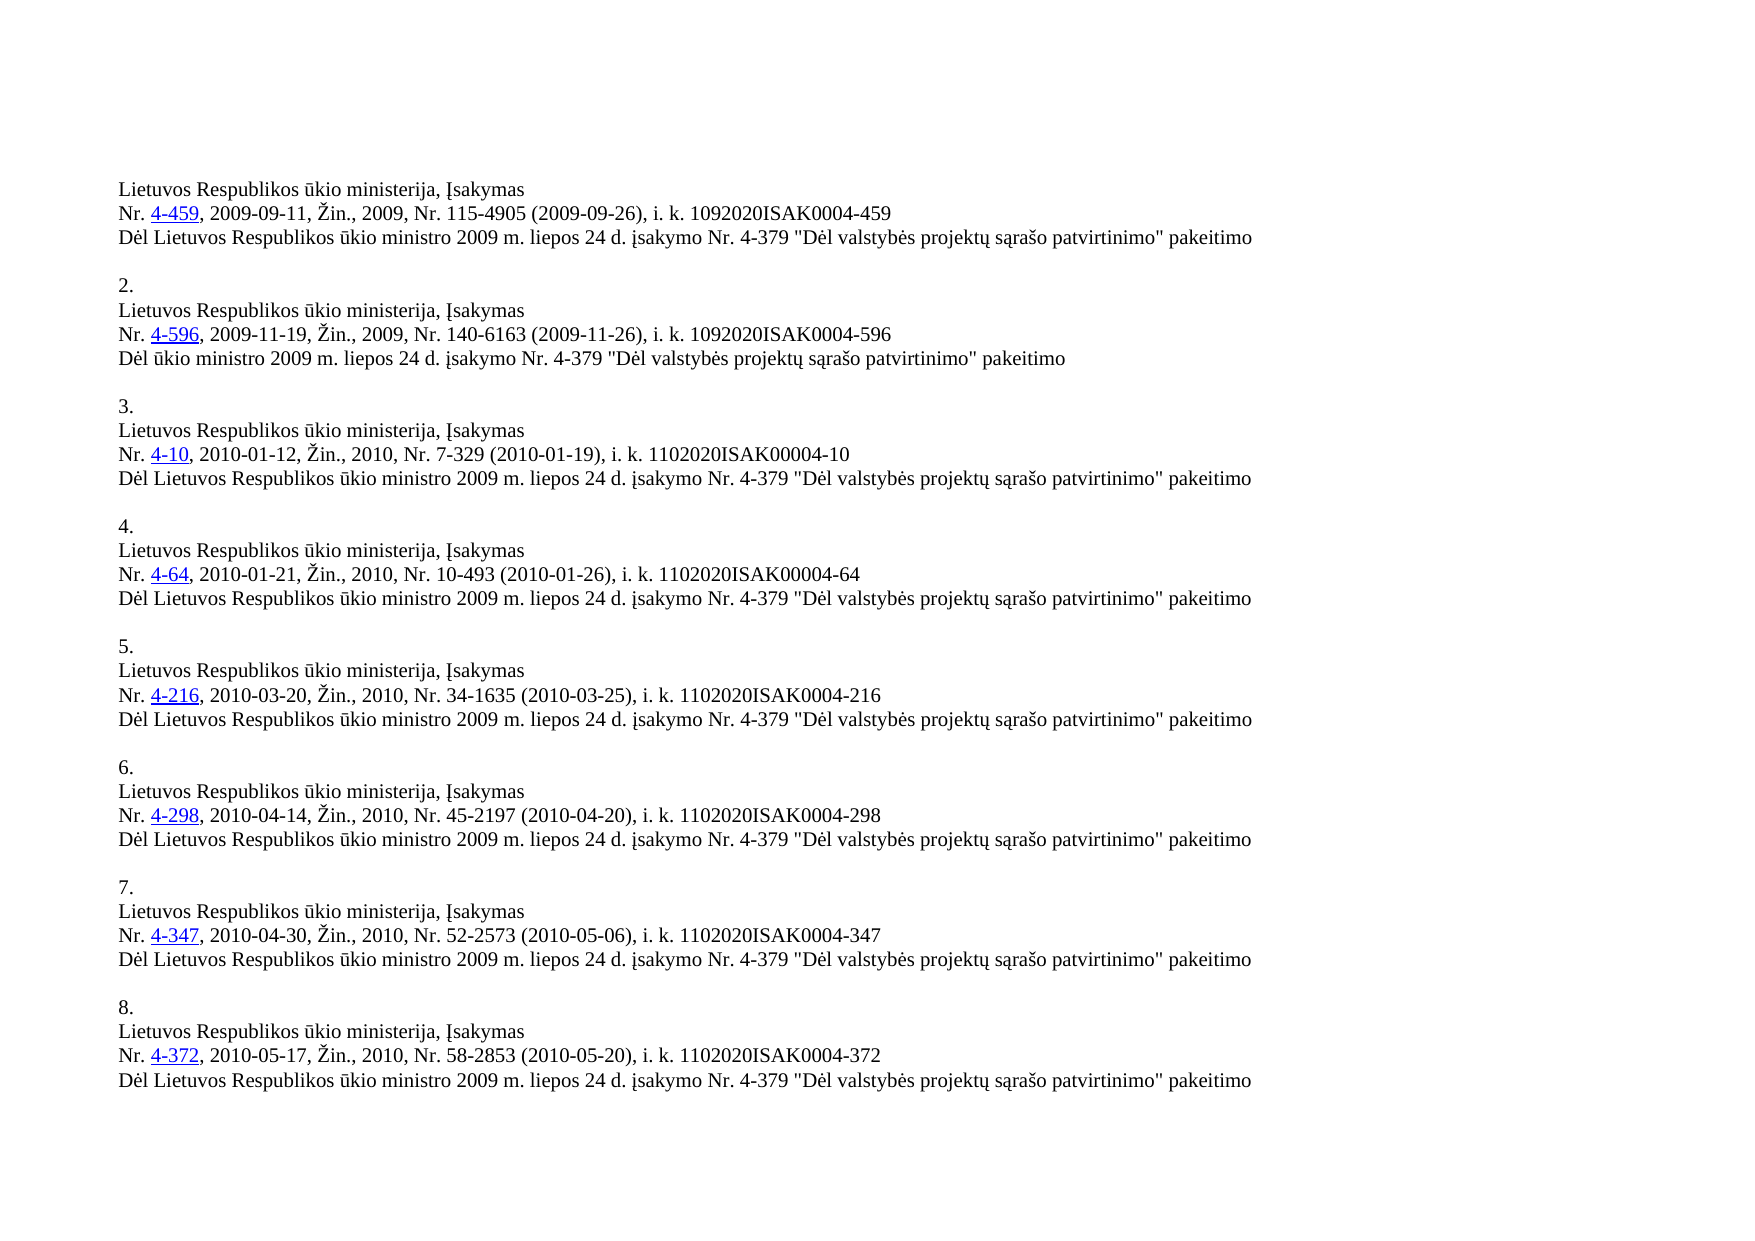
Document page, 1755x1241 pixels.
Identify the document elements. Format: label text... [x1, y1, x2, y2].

text Lietuvos Respublikos ūkio ministerija, Įsakymas [118, 1019, 1636, 1043]
text 6. [118, 755, 1636, 779]
text Dėl Lietuvos Respublikos ūkio ministro 2009 m. liepos 24 d. įsakymo Nr. 4-379 "Dėl valstybės projektų sąrašo patvirtinimo" pakeitimo [118, 707, 1636, 731]
text Lietuvos Respublikos ūkio ministerija, Įsakymas [118, 658, 1636, 682]
text Nr. 4-372, 2010-05-17, Žin., 2010, Nr. 58-2853 (2010-05-20), i. k. 1102020ISAK0004-372 [118, 1043, 1636, 1067]
text Lietuvos Respublikos ūkio ministerija, Įsakymas [118, 779, 1636, 803]
text 5. [118, 634, 1636, 658]
text 2. [118, 273, 1636, 297]
text Dėl Lietuvos Respublikos ūkio ministro 2009 m. liepos 24 d. įsakymo Nr. 4-379 "Dėl valstybės projektų sąrašo patvirtinimo" pakeitimo [118, 466, 1636, 490]
text Lietuvos Respublikos ūkio ministerija, Įsakymas [118, 538, 1636, 562]
text Nr. 4-216, 2010-03-20, Žin., 2010, Nr. 34-1635 (2010-03-25), i. k. 1102020ISAK0004-216 [118, 682, 1636, 707]
text Lietuvos Respublikos ūkio ministerija, Įsakymas [118, 418, 1636, 442]
text Dėl ūkio ministro 2009 m. liepos 24 d. įsakymo Nr. 4-379 "Dėl valstybės projektų sąrašo patvirtinimo" pakeitimo [118, 346, 1636, 370]
text Lietuvos Respublikos ūkio ministerija, Įsakymas [118, 297, 1636, 322]
text Nr. 4-459, 2009-09-11, Žin., 2009, Nr. 115-4905 (2009-09-26), i. k. 1092020ISAK0004-459 [118, 201, 1636, 225]
text Lietuvos Respublikos ūkio ministerija, Įsakymas [118, 899, 1636, 923]
text Dėl Lietuvos Respublikos ūkio ministro 2009 m. liepos 24 d. įsakymo Nr. 4-379 "Dėl valstybės projektų sąrašo patvirtinimo" pakeitimo [118, 947, 1636, 971]
text 7. [118, 875, 1636, 899]
text Nr. 4-596, 2009-11-19, Žin., 2009, Nr. 140-6163 (2009-11-26), i. k. 1092020ISAK0004-596 [118, 322, 1636, 346]
text Nr. 4-10, 2010-01-12, Žin., 2010, Nr. 7-329 (2010-01-19), i. k. 1102020ISAK00004-10 [118, 442, 1636, 466]
text Lietuvos Respublikos ūkio ministerija, Įsakymas [118, 177, 1636, 201]
text Dėl Lietuvos Respublikos ūkio ministro 2009 m. liepos 24 d. įsakymo Nr. 4-379 "Dėl valstybės projektų sąrašo patvirtinimo" pakeitimo [118, 827, 1636, 851]
text Nr. 4-64, 2010-01-21, Žin., 2010, Nr. 10-493 (2010-01-26), i. k. 1102020ISAK00004-64 [118, 562, 1636, 586]
text Nr. 4-298, 2010-04-14, Žin., 2010, Nr. 45-2197 (2010-04-20), i. k. 1102020ISAK0004-298 [118, 803, 1636, 827]
text 3. [118, 394, 1636, 418]
text Dėl Lietuvos Respublikos ūkio ministro 2009 m. liepos 24 d. įsakymo Nr. 4-379 "Dėl valstybės projektų sąrašo patvirtinimo" pakeitimo [118, 1067, 1636, 1092]
text Dėl Lietuvos Respublikos ūkio ministro 2009 m. liepos 24 d. įsakymo Nr. 4-379 "Dėl valstybės projektų sąrašo patvirtinimo" pakeitimo [118, 586, 1636, 610]
text Nr. 4-347, 2010-04-30, Žin., 2010, Nr. 52-2573 (2010-05-06), i. k. 1102020ISAK0004-347 [118, 923, 1636, 947]
text Dėl Lietuvos Respublikos ūkio ministro 2009 m. liepos 24 d. įsakymo Nr. 4-379 "Dėl valstybės projektų sąrašo patvirtinimo" pakeitimo [118, 225, 1636, 249]
text 4. [118, 514, 1636, 538]
text 8. [118, 995, 1636, 1019]
